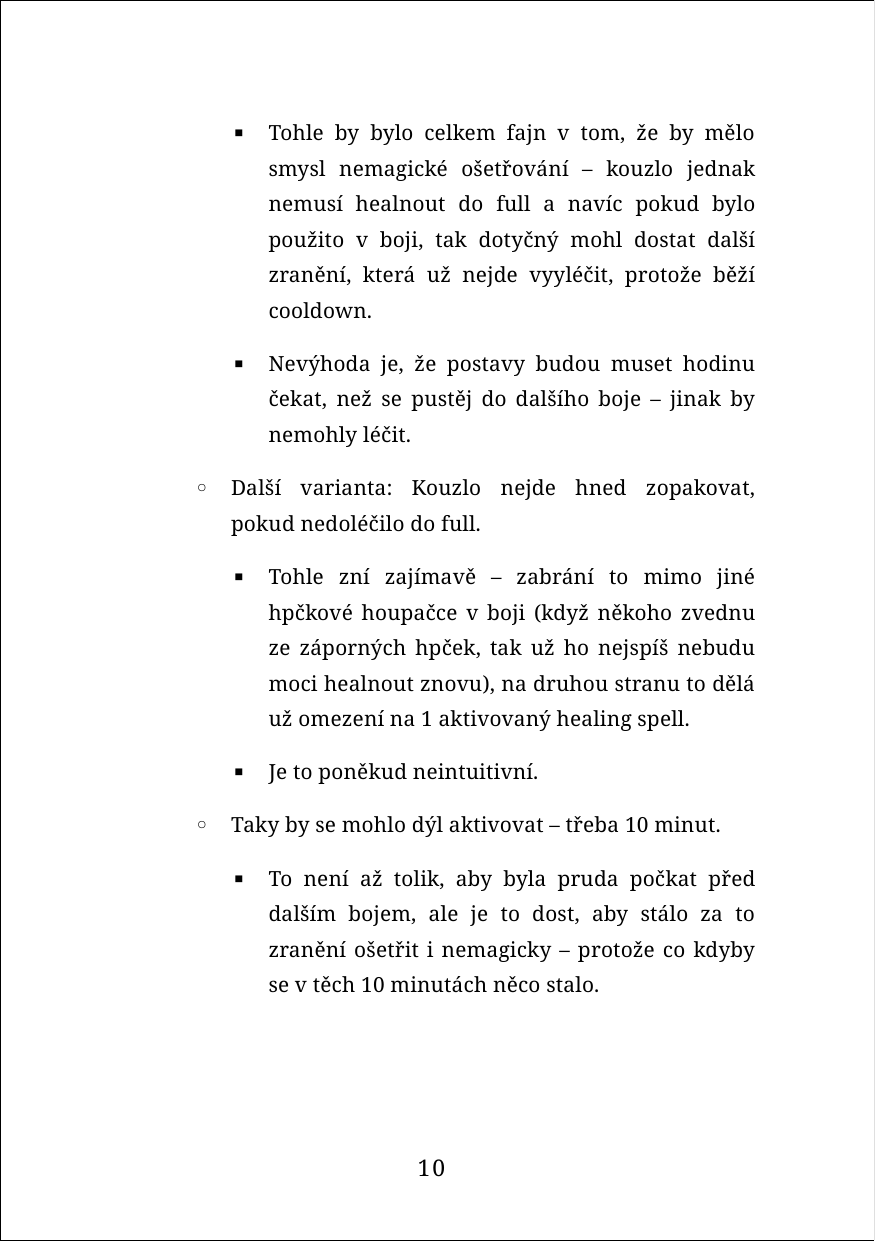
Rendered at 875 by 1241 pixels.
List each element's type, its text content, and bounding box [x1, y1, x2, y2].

list Tohle zní zajímavě – zabrání to mimo jiné hpčkové houpačce v boji (když někoho zvednu ze záporných hpček, tak už ho nejspíš nebudu moci healnout znovu), na druhou stranu to dělá už omezení na 1 aktivovaný healing spell. [231, 562, 756, 733]
list Další varianta: Kouzlo nejde hned zopakovat, pokud nedoléčilo do full. [193, 473, 756, 537]
list Je to poněkud neintuitivní. [231, 757, 756, 786]
list Tohle by bylo celkem fajn v tom, že by mělo smysl nemagické ošetřování – kouzlo jednak nemusí healnout do full a navíc pokud bylo použito v boji, tak dotyčný mohl dostat další zranění, která už nejde vyyléčit, protože běží cooldown. [231, 118, 756, 324]
list Nevýhoda je, že postavy budou muset hodinu čekat, než se pustěj do dalšího boje – jinak by nemohly léčit. [231, 349, 756, 448]
list Taky by se mohlo dýl aktivovat – třeba 10 minut. [193, 811, 756, 839]
list To není až tolik, aby byla pruda počkat před dalším bojem, ale je to dost, aby stálo za to zranění ošetřit i nemagicky – protože co kdyby se v těch 10 minutách něco stalo. [231, 864, 756, 999]
